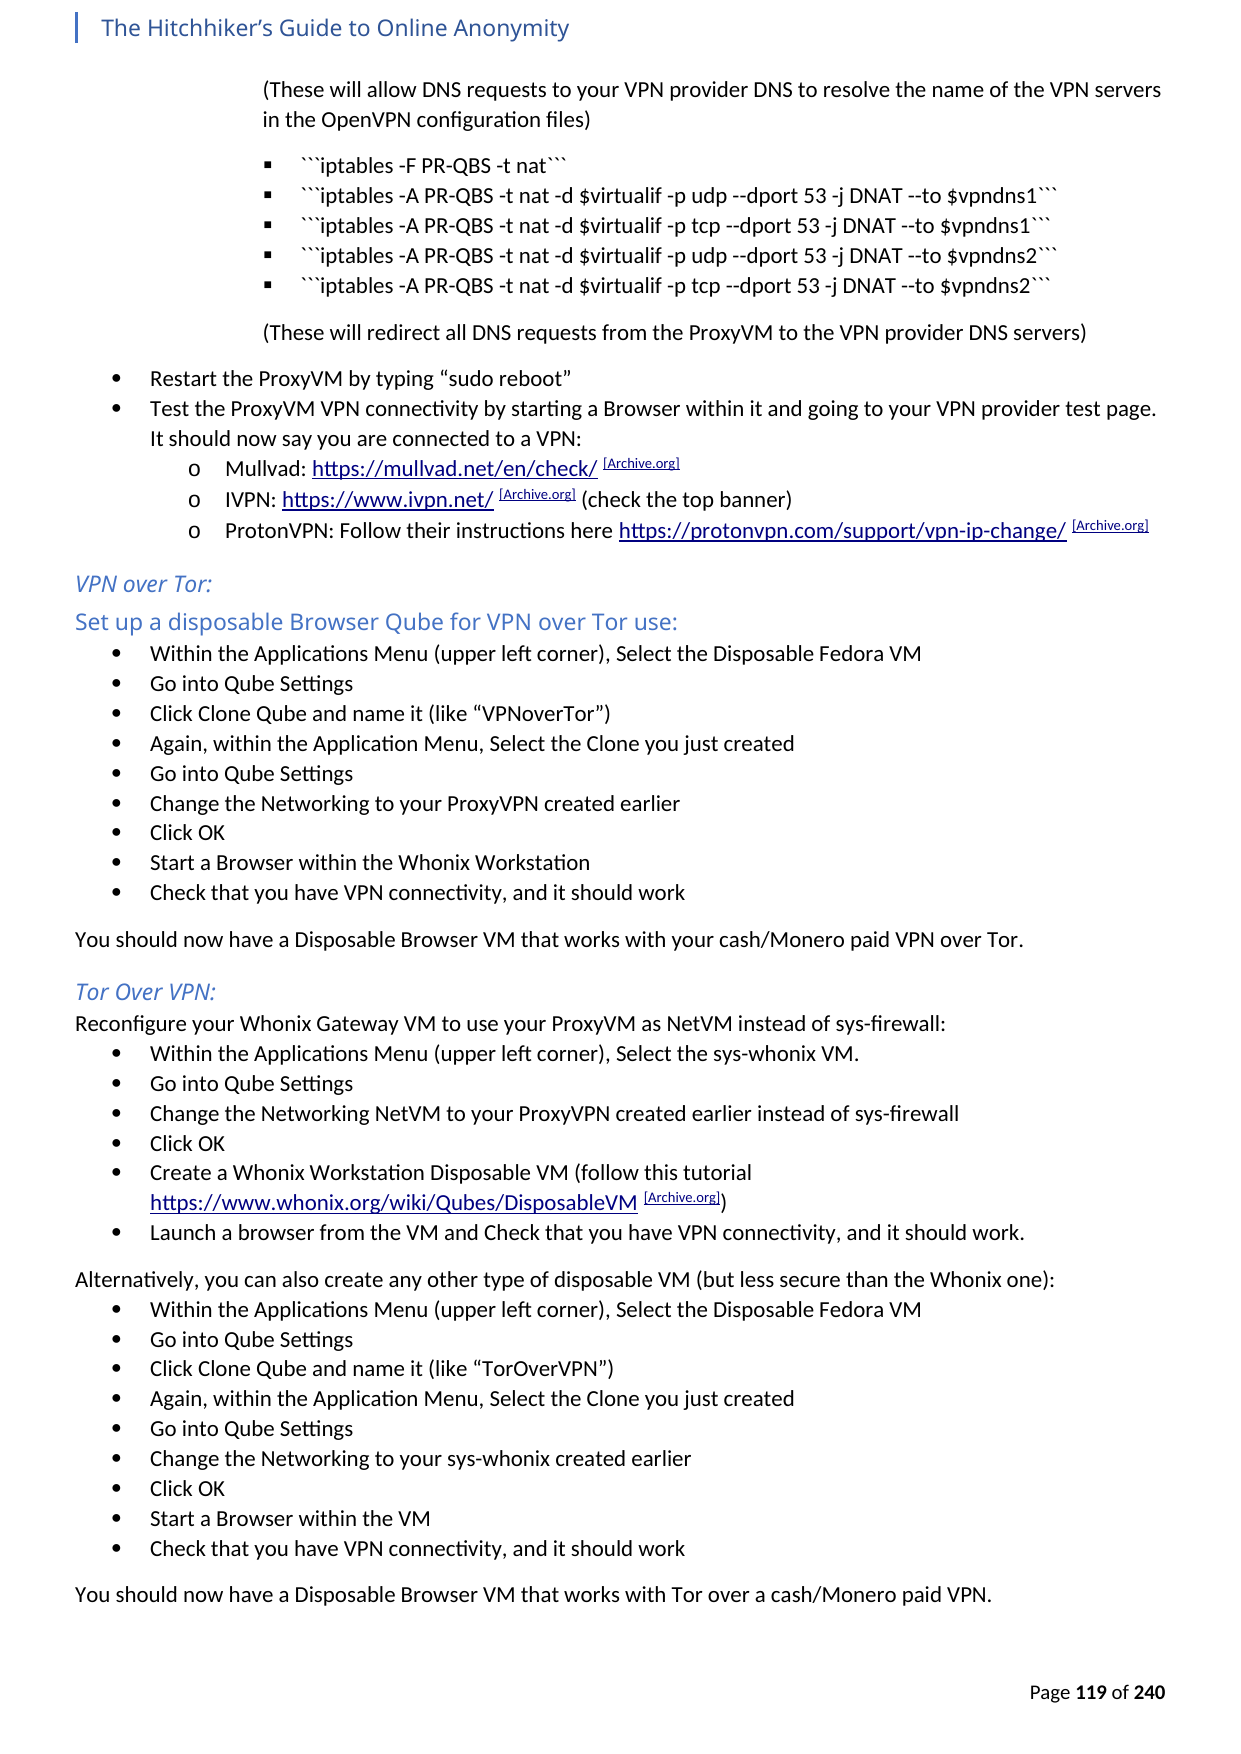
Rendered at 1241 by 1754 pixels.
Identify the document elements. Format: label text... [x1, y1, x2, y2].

list ```iptables -F PR-QBS -t nat``` [262, 151, 1165, 179]
list Click OK [112, 1474, 1165, 1502]
list Within the Applications Menu (upper left corner), Select the Disposable Fedora VM [112, 1295, 1165, 1323]
list Create a Whonix Workstation Disposable VM (follow this tutorial https://www.whonix.org/wiki/Qubes/DisposableVM [Archive.org]) [112, 1158, 1165, 1216]
text You should now have a Disposable Browser VM that works with your cash/Monero paid VPN over Tor. [75, 925, 1165, 953]
list Start a Browser within the Whonix Workstation [112, 848, 1165, 876]
subtitle VPN over Tor: [75, 568, 1165, 599]
list Change the Networking to your sys-whonix created earlier [112, 1444, 1165, 1472]
list Restart the ProxyVM by typing “sudo reboot” [112, 364, 1165, 392]
list Go into Qube Settings [112, 669, 1165, 697]
list ```iptables -A PR-QBS -t nat -d $virtualif -p udp --dport 53 -j DNAT --to $vpndns2``` [262, 241, 1165, 269]
list Change the Networking to your ProxyVPN created earlier [112, 789, 1165, 817]
text You should now have a Disposable Browser VM that works with Tor over a cash/Monero paid VPN. [75, 1581, 1165, 1608]
list Click OK [112, 1129, 1165, 1157]
list Go into Qube Settings [112, 1325, 1165, 1353]
text Alternatively, you can also create any other type of disposable VM (but less secure than the Whonix one): [75, 1265, 1165, 1293]
list Test the ProxyVM VPN connectivity by starting a Browser within it and going to your VPN provider test page. It should now say you are connected to a VPN: [112, 394, 1165, 452]
list Change the Networking NetVM to your ProxyVPN created earlier instead of sys-firewall [112, 1099, 1165, 1127]
text (These will redirect all DNS requests from the ProxyVM to the VPN provider DNS servers) [262, 318, 1165, 346]
list Launch a browser from the VM and Check that you have VPN connectivity, and it should work. [112, 1218, 1165, 1246]
subtitle Set up a disposable Browser Qube for VPN over Tor use: [75, 606, 1165, 637]
list Click Clone Qube and name it (like “TorOverVPN”) [112, 1354, 1165, 1383]
list Mullvad: https://mullvad.net/en/check/ [Archive.org] [187, 454, 1165, 483]
list Within the Applications Menu (upper left corner), Select the Disposable Fedora VM [112, 639, 1165, 667]
subtitle Tor Over VPN: [75, 976, 1165, 1007]
list Click Clone Qube and name it (like “VPNoverTor”) [112, 699, 1165, 727]
text Reconfigure your Whonix Gateway VM to use your ProxyVM as NetVM instead of sys-firewall: [75, 1009, 1165, 1037]
list Go into Qube Settings [112, 759, 1165, 787]
list Again, within the Application Menu, Select the Clone you just created [112, 1384, 1165, 1412]
list Click OK [112, 818, 1165, 847]
list Go into Qube Settings [112, 1069, 1165, 1097]
list Check that you have VPN connectivity, and it should work [112, 1534, 1165, 1562]
list Start a Browser within the VM [112, 1504, 1165, 1532]
list Go into Qube Settings [112, 1414, 1165, 1442]
list Again, within the Application Menu, Select the Clone you just created [112, 729, 1165, 757]
list Within the Applications Menu (upper left corner), Select the sys-whonix VM. [112, 1039, 1165, 1067]
list Check that you have VPN connectivity, and it should work [112, 878, 1165, 906]
text (These will allow DNS requests to your VPN provider DNS to resolve the name of the VPN servers in the OpenVPN configuration files) [262, 75, 1165, 133]
list ```iptables -A PR-QBS -t nat -d $virtualif -p tcp --dport 53 -j DNAT --to $vpndns2``` [262, 271, 1165, 299]
list ```iptables -A PR-QBS -t nat -d $virtualif -p tcp --dport 53 -j DNAT --to $vpndns1``` [262, 211, 1165, 239]
list ProtonVPN: Follow their instructions here https://protonvpn.com/support/vpn-ip-change/ [Archive.org] [187, 516, 1165, 545]
list ```iptables -A PR-QBS -t nat -d $virtualif -p udp --dport 53 -j DNAT --to $vpndns1``` [262, 181, 1165, 209]
list IVPN: https://www.ivpn.net/ [Archive.org] (check the top banner) [187, 485, 1165, 514]
